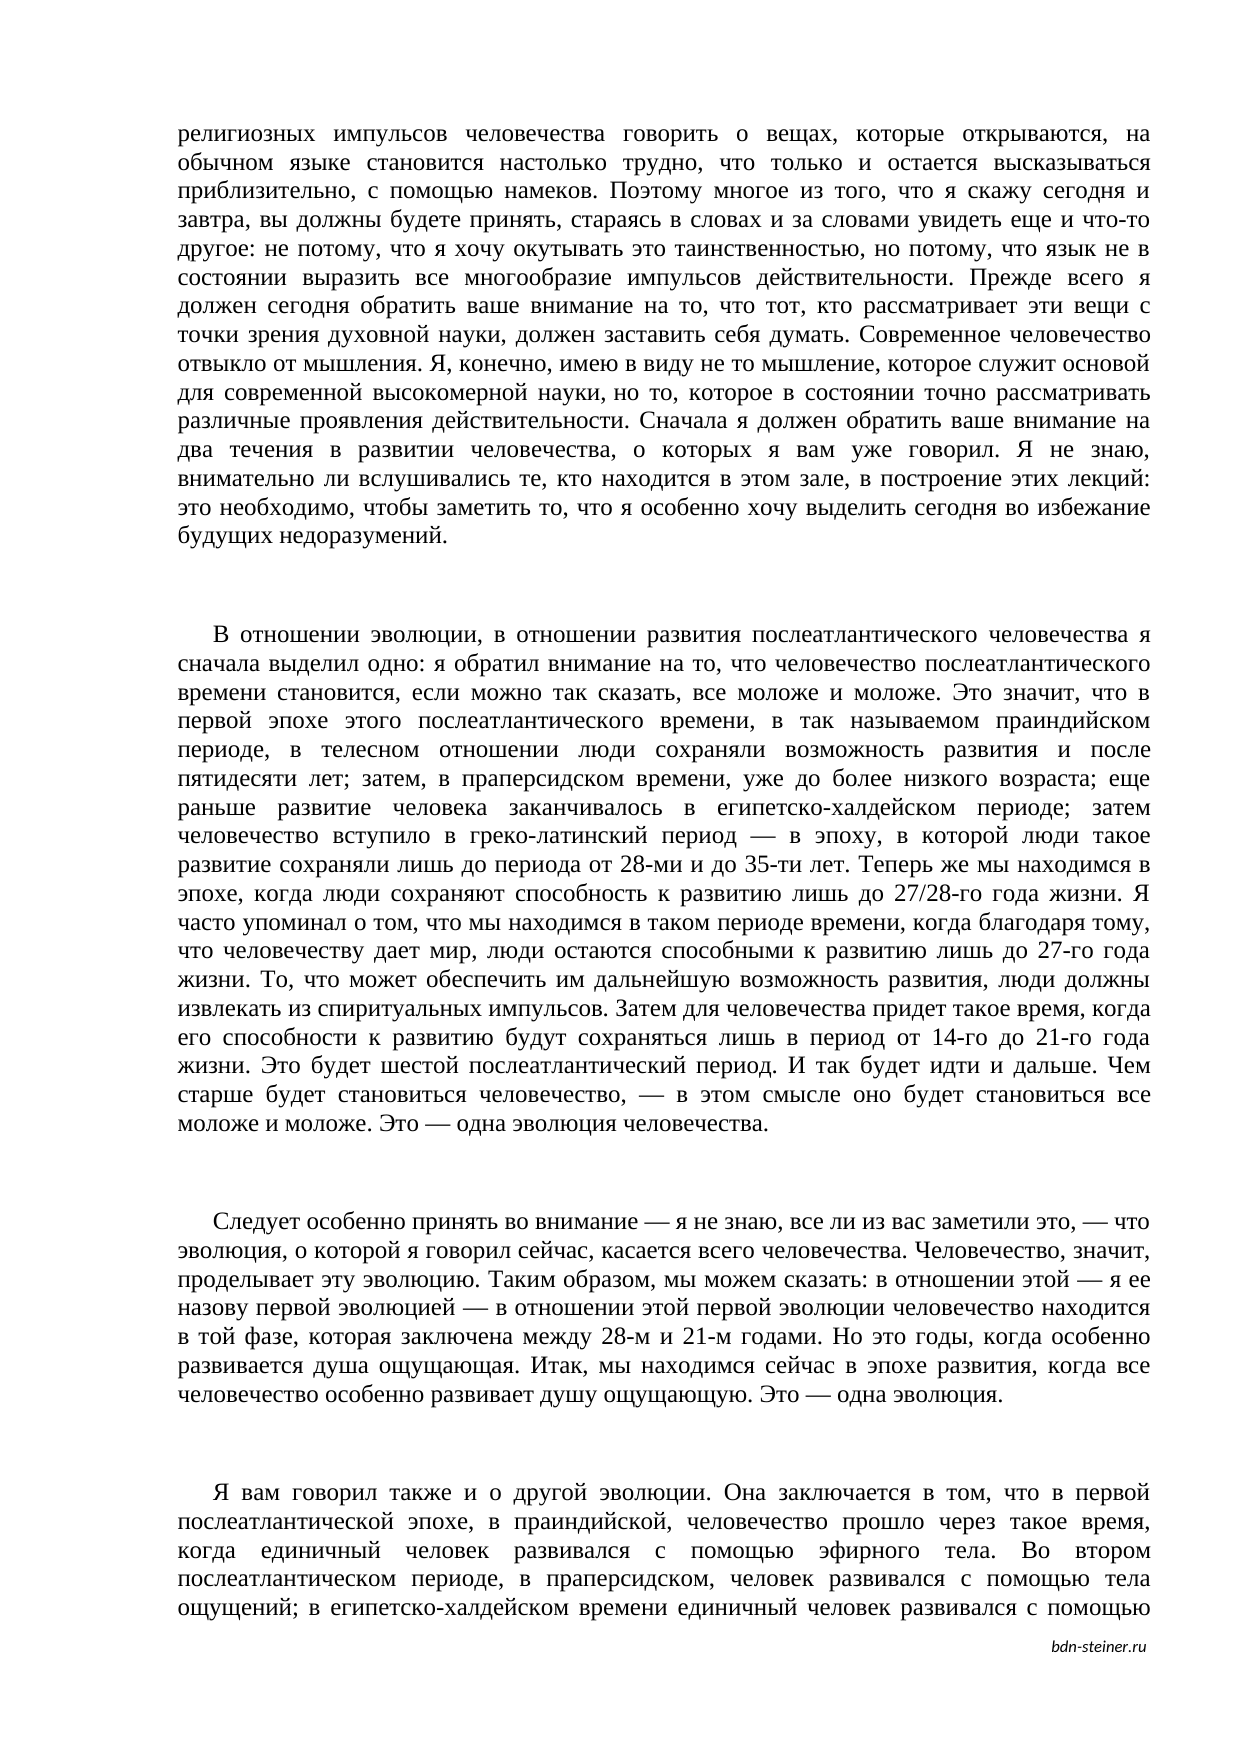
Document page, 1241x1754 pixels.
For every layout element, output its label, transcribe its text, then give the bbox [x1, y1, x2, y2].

text Следует особенно принять во внимание — я не знаю, все ли из вас заметили это, — что эволюция, о которой я говорил сейчас, касается всего человечества. Человечество, значит, проделывает эту эволюцию. Таким образом, мы можем сказать: в отношении этой — я ее назову первой эволюцией — в отношении этой первой эволюции человечество находится в той фазе, которая заключена между 28-м и 21-м годами. Но это годы, когда особенно развивается душа ощущающая. Итак, мы находимся сейчас в эпохе развития, когда все человечество особенно развивает душу ощущающую. Это — одна эволюция. [177, 1206, 1152, 1407]
text В отношении эволюции, в отношении развития послеатлантического человечества я сначала выделил одно: я обратил внимание на то, что человечество послеатлантического времени становится, если можно так сказать, все моложе и моложе. Это значит, что в первой эпохе этого послеатлантического времени, в так называемом праиндийском периоде, в телесном отношении люди сохраняли возможность развития и после пятидесяти лет; затем, в праперсидском времени, уже до более низкого возраста; еще раньше развитие человека заканчивалось в египетско-халдейском периоде; затем человечество вступило в греко-латинский период — в эпоху, в которой люди такое развитие сохраняли лишь до периода от 28-ми и до 35-ти лет. Теперь же мы находимся в эпохе, когда люди сохраняют способность к развитию лишь до 27/28-го года жизни. Я часто упоминал о том, что мы находимся в таком периоде времени, когда благодаря тому, что человечеству дает мир, люди остаются способными к развитию лишь до 27-го года жизни. То, что может обеспечить им дальнейшую возможность развития, люди должны извлекать из спиритуальных импульсов. Затем для человечества придет такое время, когда его способности к развитию будут сохраняться лишь в период от 14-го до 21-го года жизни. Это будет шестой послеатлантический период. И так будет идти и дальше. Чем старше будет становиться человечество, — в этом смысле оно будет становиться все моложе и моложе. Это — одна эволюция человечества. [177, 619, 1152, 1137]
text религиозных импульсов человечества говорить о вещах, которые открываются, на обычном языке становится настолько трудно, что только и остается высказываться приблизительно, с помощью намеков. Поэтому многое из того, что я скажу сегодня и завтра, вы должны будете принять, стараясь в словах и за словами увидеть еще и что-то другое: не потому, что я хочу окутывать это таинственностью, но потому, что язык не в состоянии выразить все многообразие импульсов действительности. Прежде всего я должен сегодня обратить ваше внимание на то, что тот, кто рассматривает эти вещи с точки зрения духовной науки, должен заставить себя думать. Современное человечество отвыкло от мышления. Я, конечно, имею в виду не то мышление, которое служит основой для современной высокомерной науки, но то, которое в состоянии точно рассматривать различные проявления действительности. Сначала я должен обратить ваше внимание на два течения в развитии человечества, о которых я вам уже говорил. Я не знаю, внимательно ли вслушивались те, кто находится в этом зале, в построение этих лекций: это необходимо, чтобы заметить то, что я особенно хочу выделить сегодня во избежание будущих недоразумений. [177, 118, 1152, 549]
text Я вам говорил также и о другой эволюции. Она заключается в том, что в первой послеатлантической эпохе, в праиндийской, человечество прошло через такое время, когда единичный человек развивался с помощью эфирного тела. Во втором послеатлантическом периоде, в праперсидском, человек развивался с помощью тела ощущений; в египетско-халдейском времени единичный человек развивался с помощью [177, 1477, 1152, 1621]
